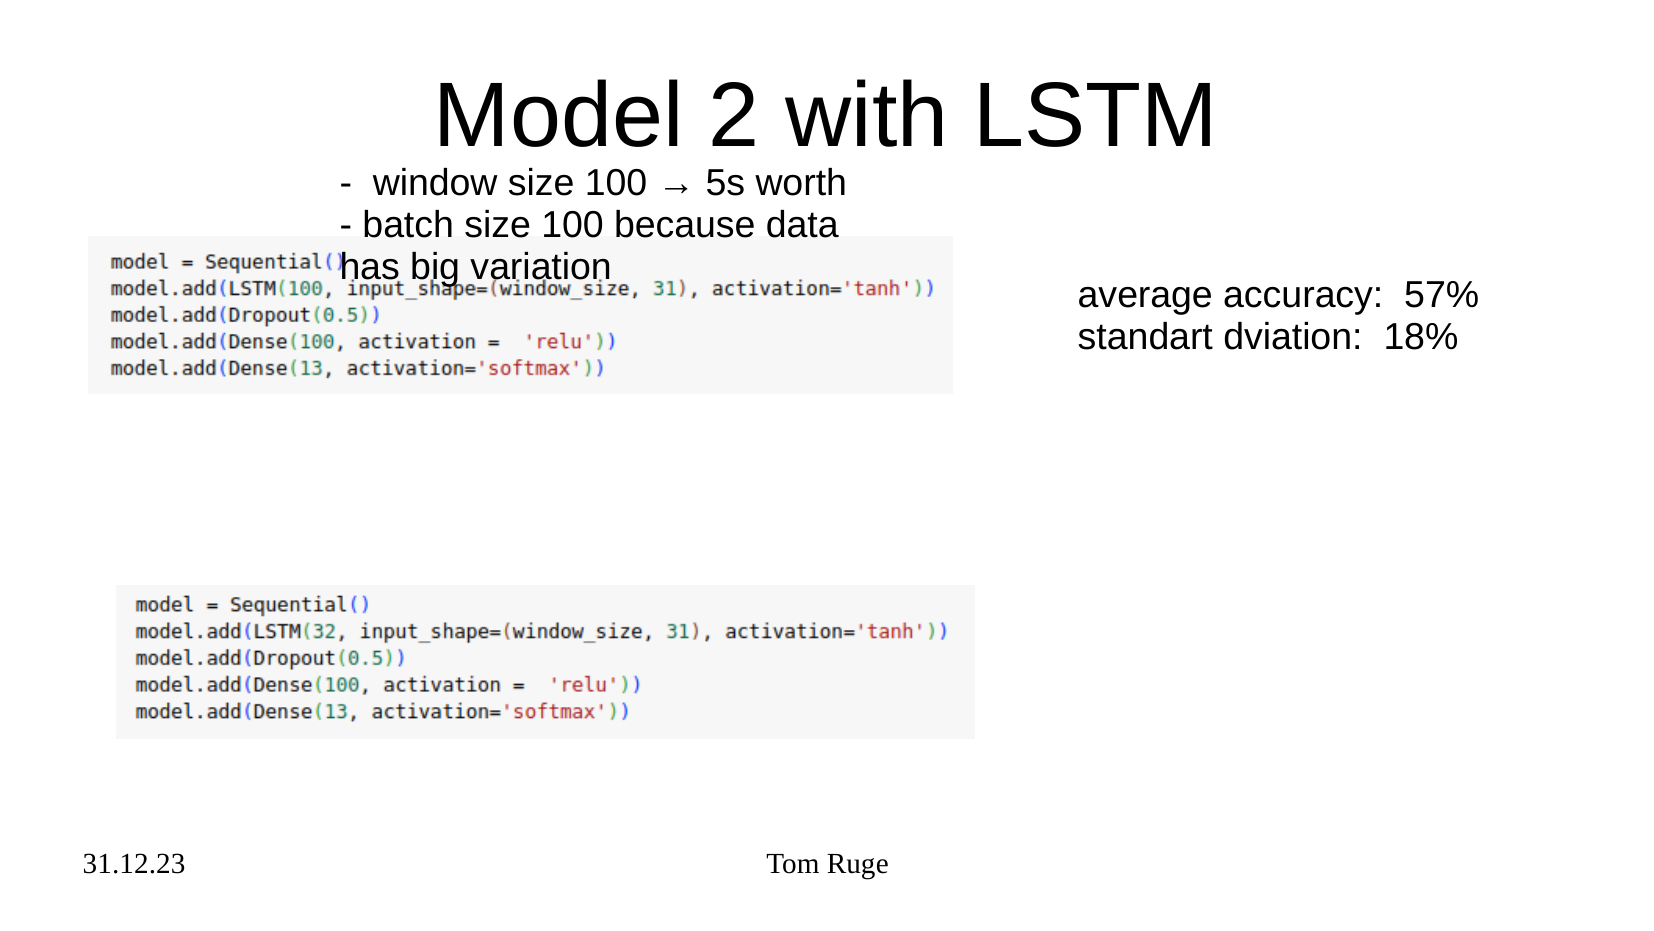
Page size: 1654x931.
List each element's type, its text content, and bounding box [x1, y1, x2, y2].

text_box average accuracy: 57% standart dviation: 18% [1062, 265, 1506, 365]
title Model 2 with LSTM [82, 37, 1571, 193]
text_box - window size 100 → 5s worth - batch size 100 because data has big variation [324, 154, 916, 296]
picture [88, 236, 953, 394]
picture [116, 585, 975, 739]
